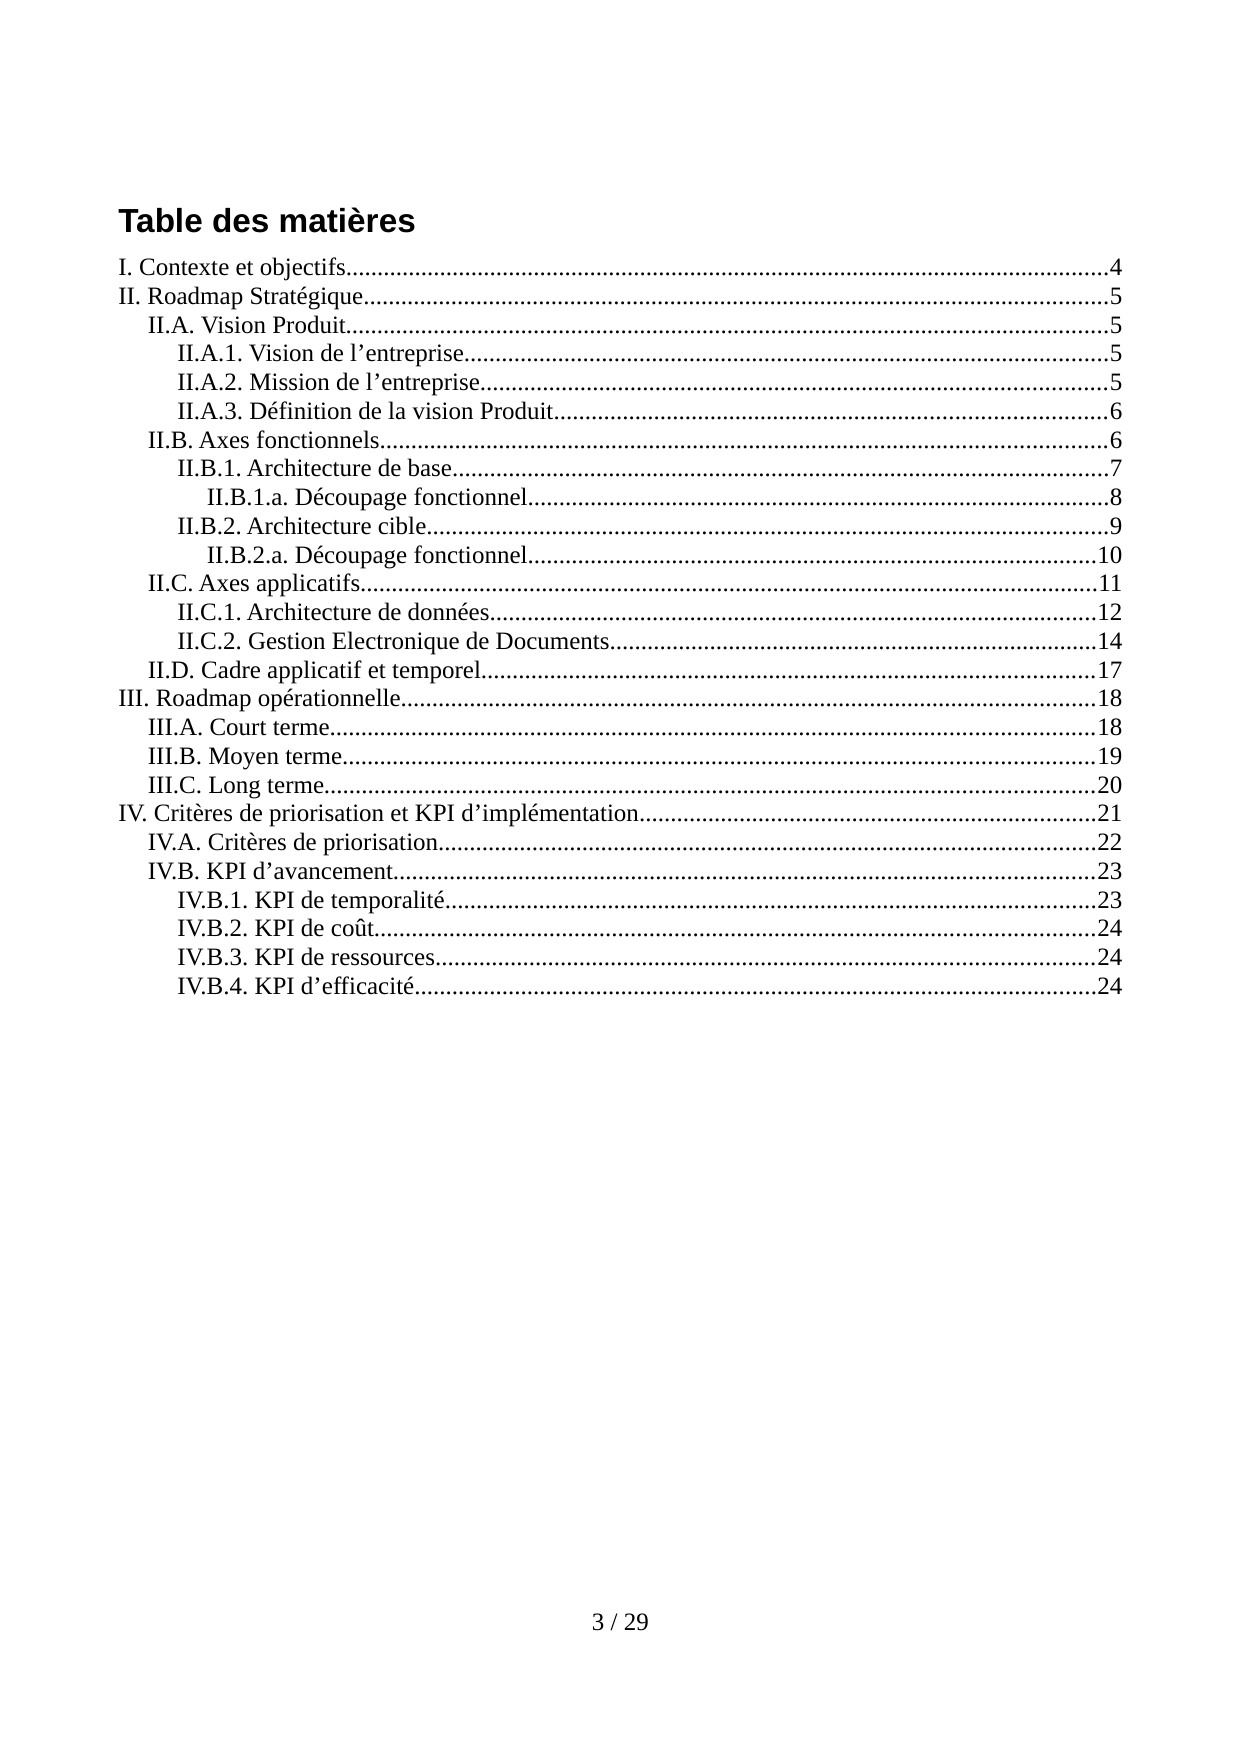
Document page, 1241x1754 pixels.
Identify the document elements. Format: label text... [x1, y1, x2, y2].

text II.C.2. Gestion Electronique de Documents 14 [177, 626, 1122, 655]
text II.B.1.a. Découpage fonctionnel 8 [207, 482, 1122, 511]
text III.C. Long terme 20 [148, 770, 1122, 798]
text II.C.1. Architecture de données 12 [177, 597, 1122, 626]
text IV.A. Critères de priorisation 22 [148, 827, 1122, 856]
text II.D. Cadre applicatif et temporel 17 [148, 655, 1122, 683]
text IV.B.4. KPI d’efficacité 24 [177, 971, 1122, 1000]
text II.A.2. Mission de l’entreprise 5 [177, 367, 1122, 396]
text II.B.1. Architecture de base 7 [177, 453, 1122, 482]
text II.B.2. Architecture cible 9 [177, 511, 1122, 540]
text II.A.1. Vision de l’entreprise 5 [177, 338, 1122, 367]
text II.A.3. Définition de la vision Produit 6 [177, 396, 1122, 425]
text IV.B. KPI d’avancement 23 [148, 856, 1122, 885]
text II.B.2.a. Découpage fonctionnel 10 [207, 540, 1122, 568]
text III.A. Court terme 18 [148, 712, 1122, 741]
text III.B. Moyen terme 19 [148, 741, 1122, 770]
text IV.B.3. KPI de ressources 24 [177, 942, 1122, 971]
text IV.B.1. KPI de temporalité 23 [177, 885, 1122, 913]
text IV. Critères de priorisation et KPI d’implémentation 21 [118, 798, 1122, 827]
subtitle Table des matières [118, 201, 1122, 240]
text II.C. Axes applicatifs 11 [148, 568, 1122, 597]
text II. Roadmap Stratégique 5 [118, 281, 1122, 310]
text II.B. Axes fonctionnels 6 [148, 425, 1122, 453]
text I. Contexte et objectifs 4 [118, 252, 1122, 281]
text II.A. Vision Produit 5 [148, 310, 1122, 338]
text III. Roadmap opérationnelle 18 [118, 683, 1122, 712]
text IV.B.2. KPI de coût 24 [177, 913, 1122, 942]
